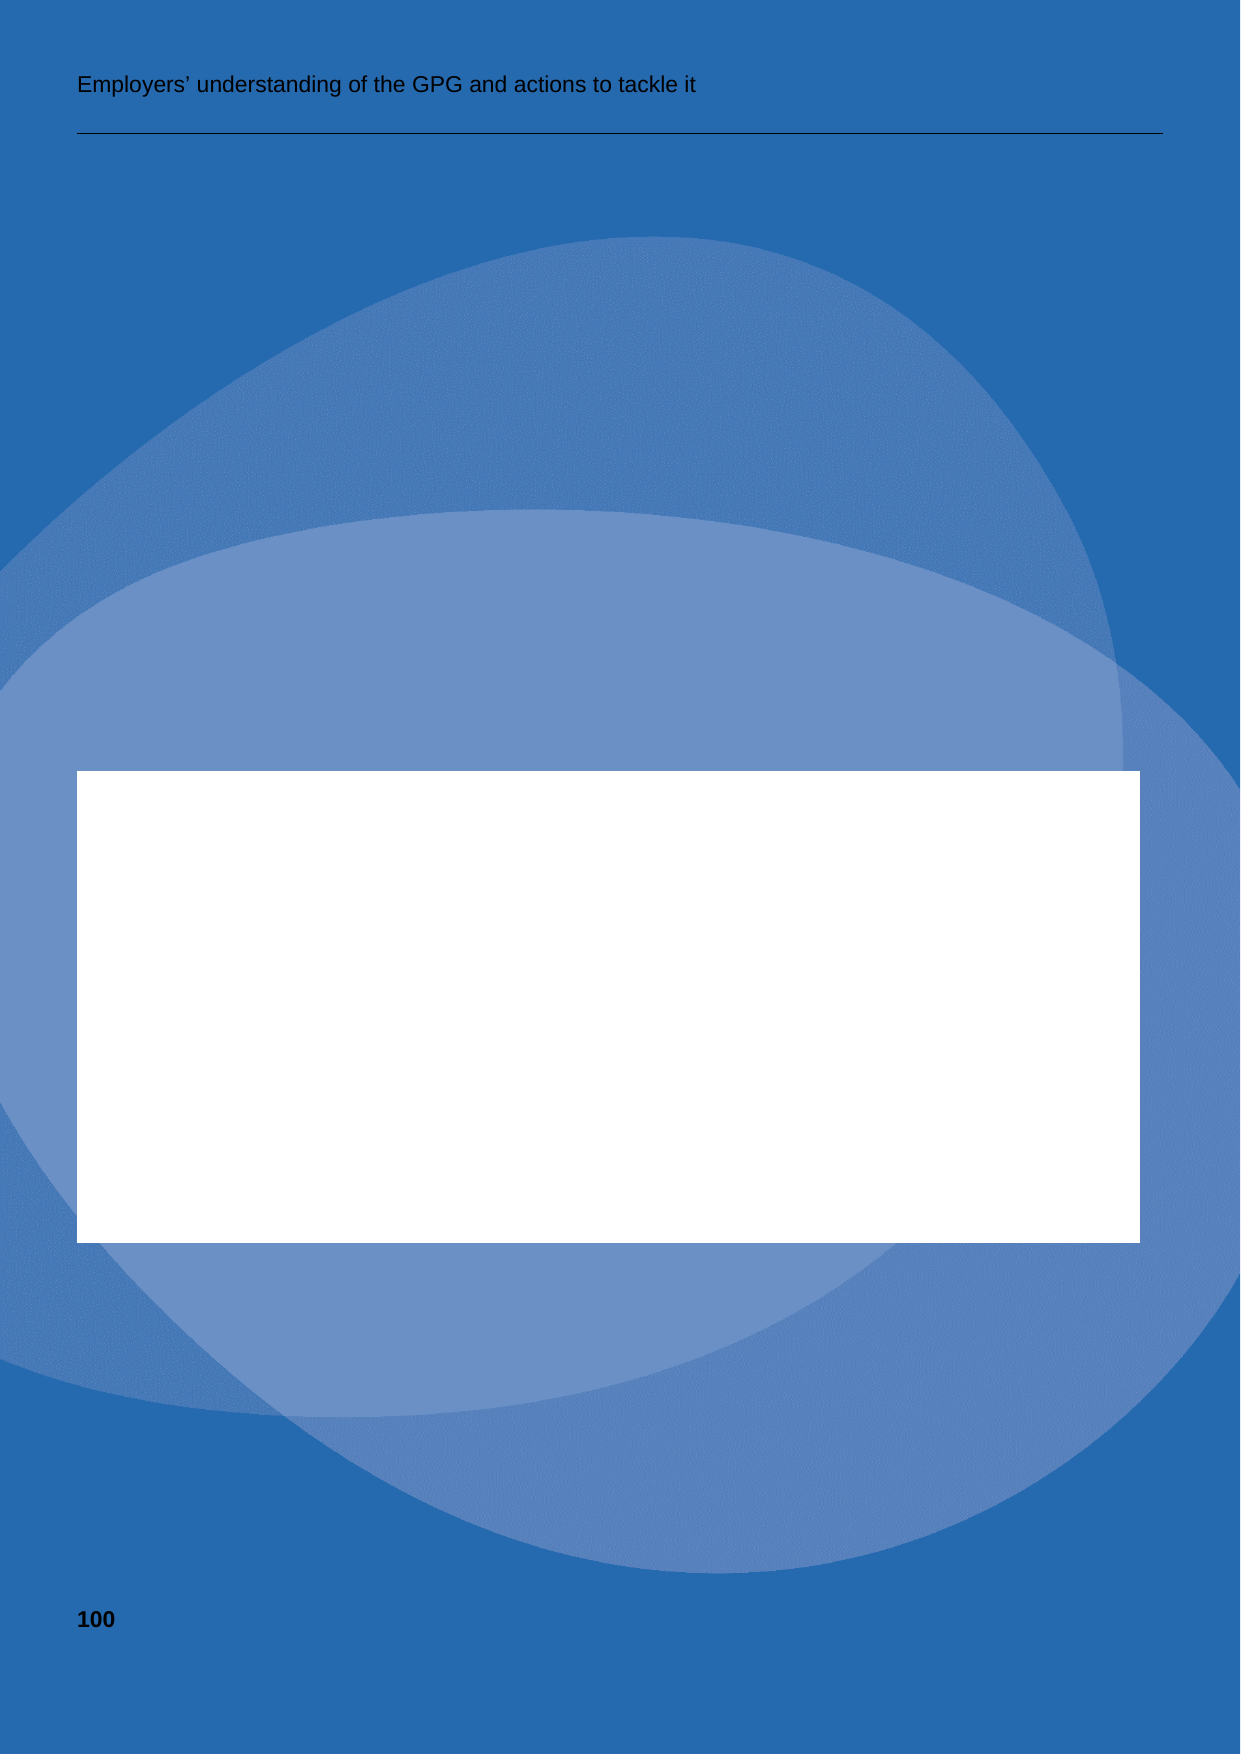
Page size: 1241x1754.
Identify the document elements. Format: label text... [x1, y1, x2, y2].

title Wider equality and diversity measures [77, 771, 1140, 934]
